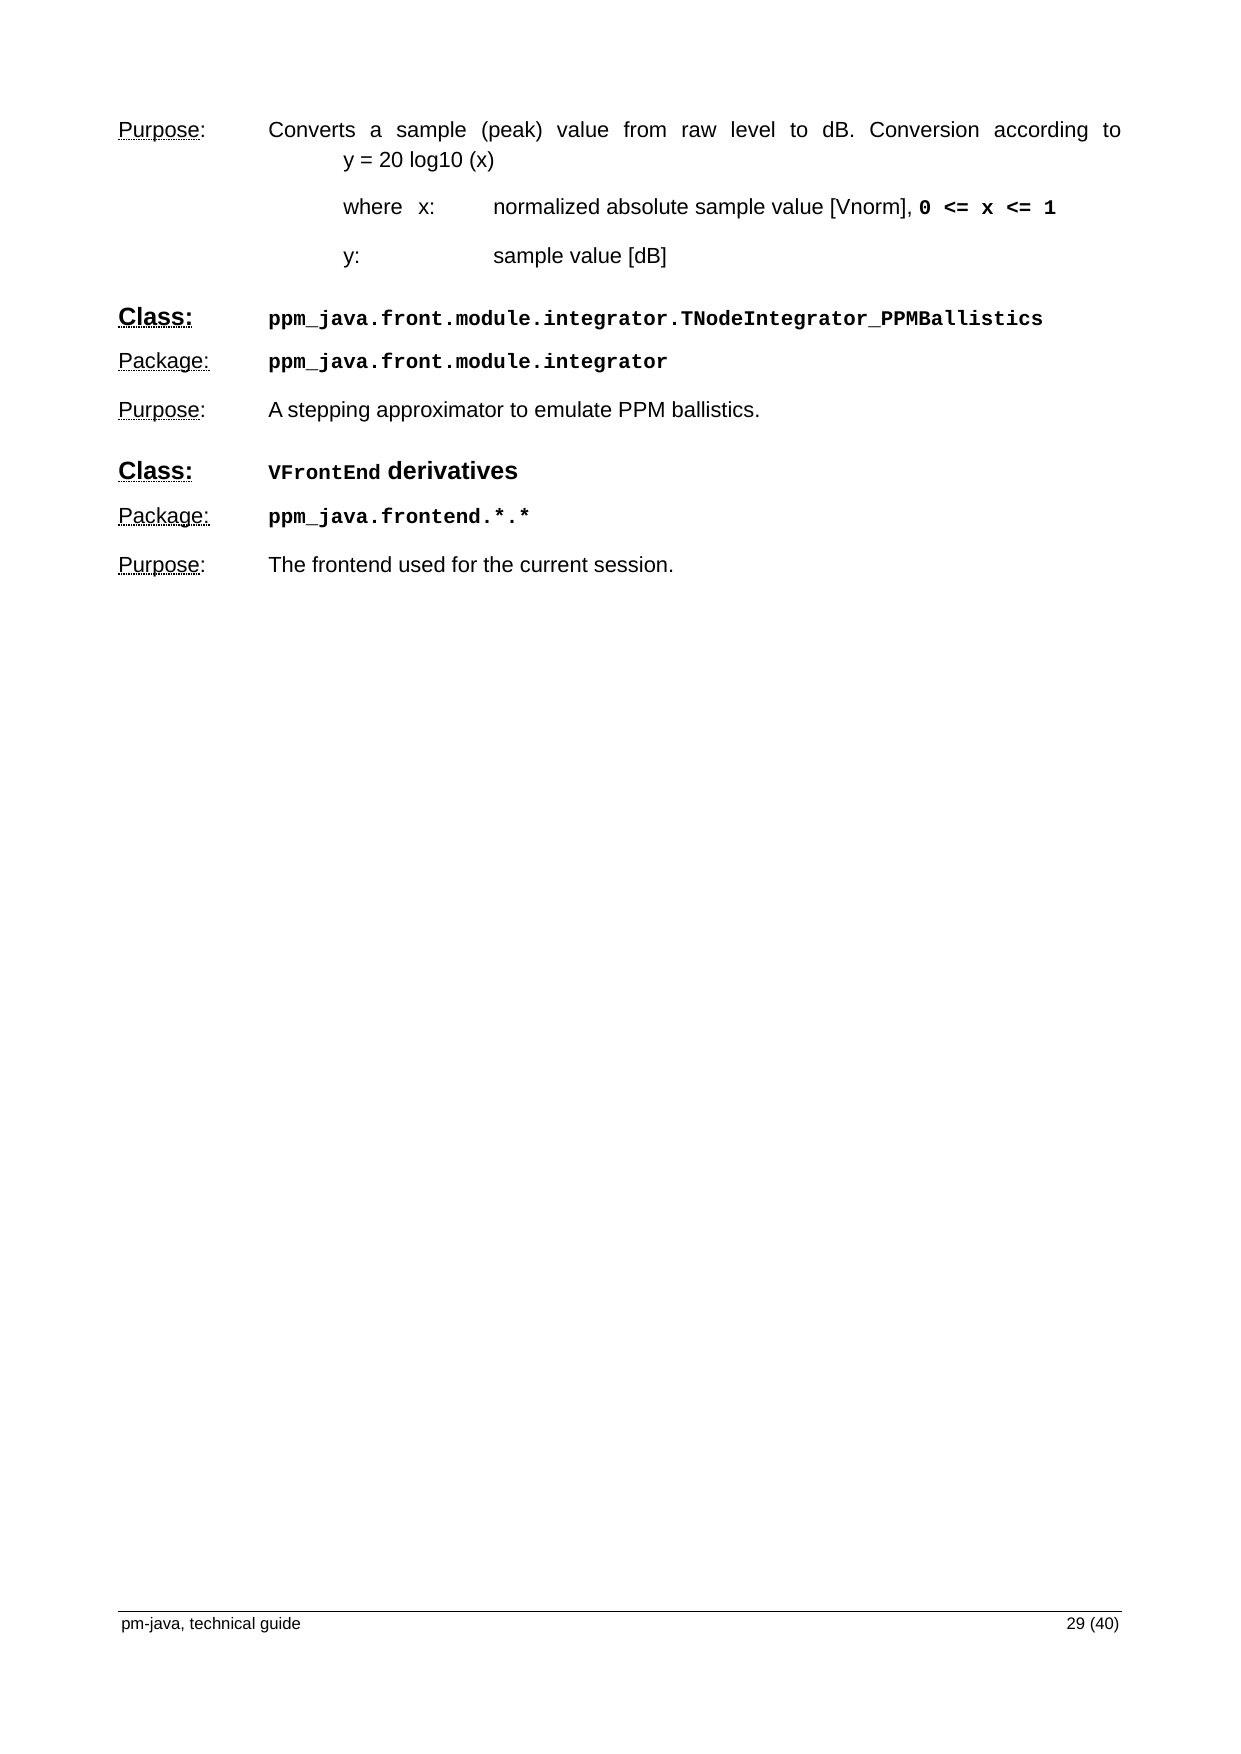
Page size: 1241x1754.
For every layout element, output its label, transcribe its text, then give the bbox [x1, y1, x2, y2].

text y: sample value [dB] [118, 243, 1122, 268]
text Purpose: The frontend used for the current session. [118, 552, 1122, 577]
text Package: ppm_java.frontend.*.* [118, 503, 1122, 529]
subtitle Class: ppm_java.front.module.integrator.TNodeIntegrator_PPMBallistics [118, 302, 1122, 331]
subtitle Class: VFrontEnd derivatives [118, 457, 1122, 486]
text where x: normalized absolute sample value [Vnorm], 0 <= x <= 1 [118, 194, 1122, 221]
text Package: ppm_java.front.module.integrator [118, 349, 1122, 375]
text Purpose: A stepping approximator to emulate PPM ballistics. [118, 398, 1122, 422]
text Purpose: Converts a sample (peak) value from raw level to dB. Conversion according to y = 20 log10 (x) [118, 118, 1122, 172]
